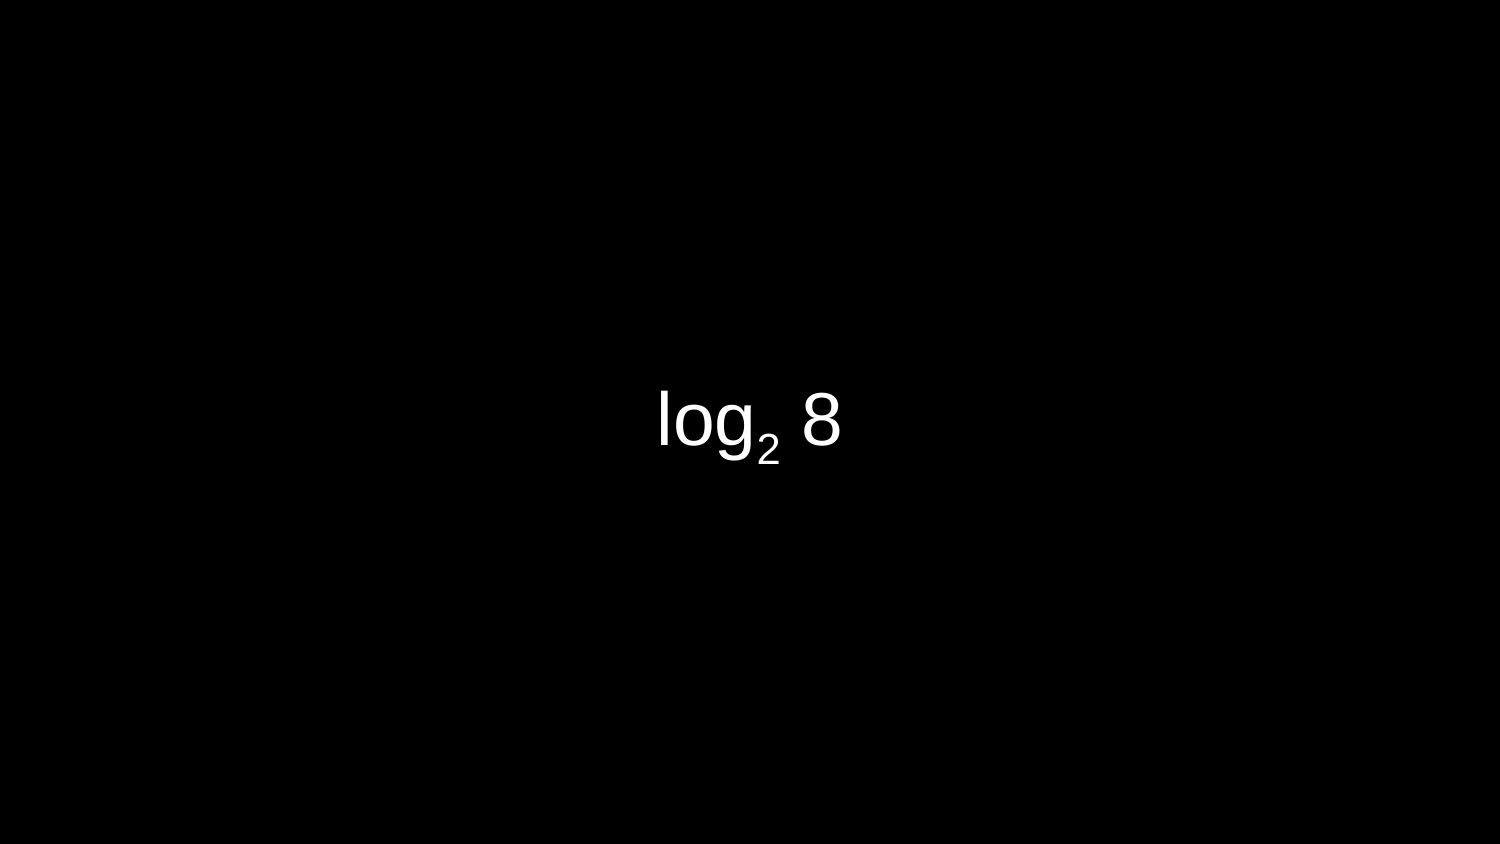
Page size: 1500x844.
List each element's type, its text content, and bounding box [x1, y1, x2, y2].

title log2 8 [51, 352, 1449, 491]
